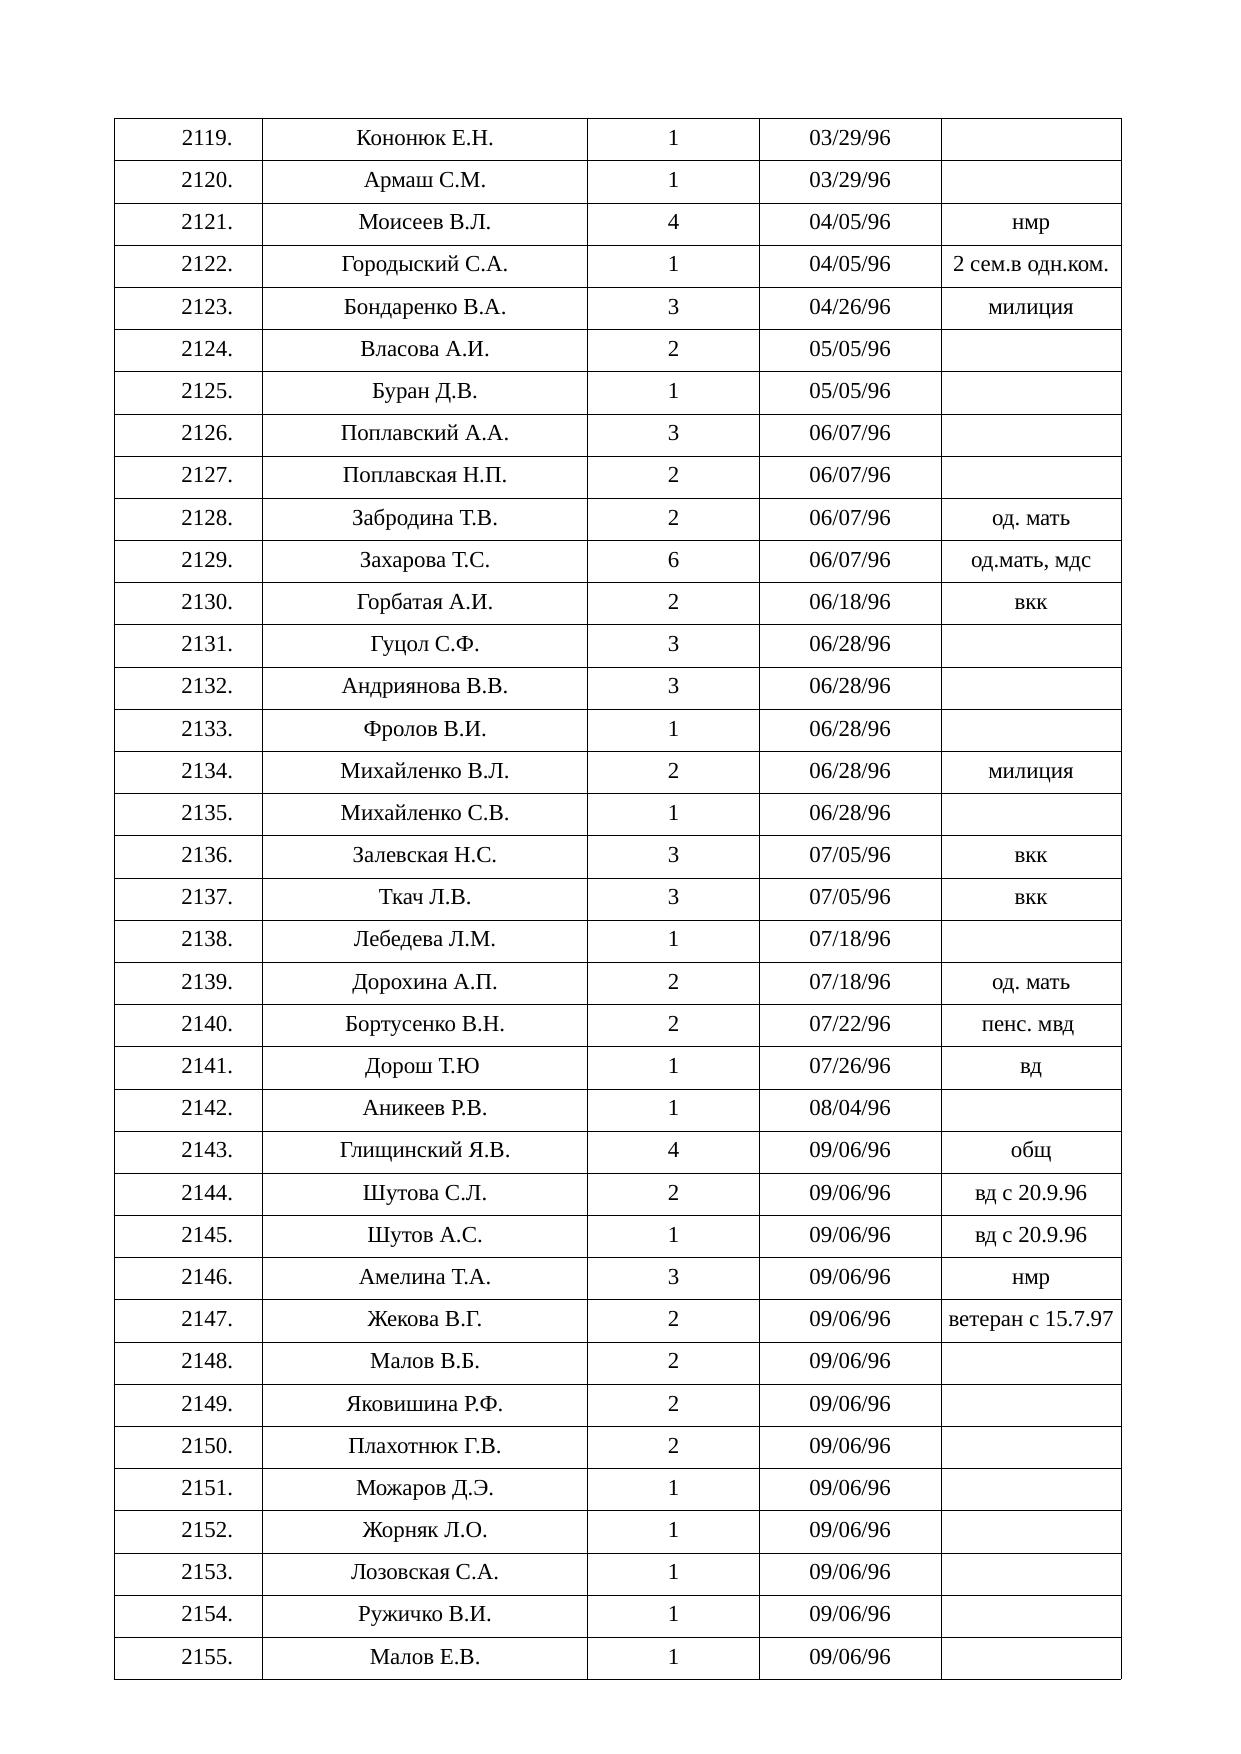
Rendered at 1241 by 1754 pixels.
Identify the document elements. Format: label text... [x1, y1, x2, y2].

table_cell 06.09.96 [760, 1300, 941, 1342]
table_cell Кононюк Е.Н. [263, 119, 587, 160]
table_cell [115, 1047, 262, 1088]
table_cell 26.07.96 [760, 1047, 941, 1088]
table_cell 1 [588, 1511, 759, 1552]
table_cell Поплавский А.А. [263, 415, 587, 456]
table_cell [942, 710, 1121, 751]
table_cell [942, 625, 1121, 667]
table_cell Дорохина А.П. [263, 963, 587, 1004]
table_cell [115, 1300, 262, 1342]
table_cell Поплавская Н.П. [263, 457, 587, 498]
table_cell 06.09.96 [760, 1554, 941, 1595]
table_cell 3 [588, 836, 759, 877]
table_cell 2 [588, 499, 759, 540]
table_cell 3 [588, 879, 759, 920]
table_cell [115, 288, 262, 329]
table_cell 2 [588, 752, 759, 793]
table_cell 06.09.96 [760, 1427, 941, 1468]
table_cell Городыский С.А. [263, 246, 587, 287]
table_cell Дорош Т.Ю [263, 1047, 587, 1088]
table_cell [942, 1385, 1121, 1426]
table_cell 05.07.96 [760, 836, 941, 877]
table_cell 2 [588, 1174, 759, 1215]
table_cell Лебедева Л.М. [263, 921, 587, 962]
table_cell Шутов А.С. [263, 1216, 587, 1257]
table_cell [115, 794, 262, 835]
table_cell Ткач Л.В. [263, 879, 587, 920]
table_cell [115, 204, 262, 245]
table_cell 04.08.96 [760, 1090, 941, 1131]
table_cell 3 [588, 288, 759, 329]
table_cell 06.09.96 [760, 1132, 941, 1173]
table_cell 1 [588, 246, 759, 287]
table_cell [115, 1258, 262, 1299]
table_cell 18.06.96 [760, 583, 941, 624]
table_cell 2 [588, 1300, 759, 1342]
table_cell [115, 710, 262, 751]
table_cell [115, 372, 262, 413]
table_cell ветеран с 15.7.97 [942, 1300, 1121, 1342]
table_cell вд с 20.9.96 [942, 1216, 1121, 1257]
table_cell [115, 330, 262, 371]
table_cell Бортусенко В.Н. [263, 1005, 587, 1046]
table_cell Захарова Т.С. [263, 541, 587, 582]
table_cell [942, 794, 1121, 835]
table_cell вкк [942, 879, 1121, 920]
table_cell 05.07.96 [760, 879, 941, 920]
table_cell Буран Д.В. [263, 372, 587, 413]
table_cell [942, 1554, 1121, 1595]
table_cell [115, 499, 262, 540]
table_cell Малов В.Б. [263, 1343, 587, 1384]
table_cell Малов Е.В. [263, 1638, 587, 1679]
table_cell Андриянова В.В. [263, 668, 587, 709]
table_cell 07.06.96 [760, 499, 941, 540]
table_cell 2 [588, 583, 759, 624]
table_cell Ружичко В.И. [263, 1596, 587, 1637]
table_cell 4 [588, 1132, 759, 1173]
table_cell 07.06.96 [760, 541, 941, 582]
table_cell 05.05.96 [760, 330, 941, 371]
table_cell Бондаренко В.А. [263, 288, 587, 329]
table_cell Фролов В.И. [263, 710, 587, 751]
table_cell од. мать [942, 963, 1121, 1004]
table_cell Амелина Т.А. [263, 1258, 587, 1299]
table_cell [115, 246, 262, 287]
table_cell [115, 1385, 262, 1426]
table_cell [942, 457, 1121, 498]
table_cell 1 [588, 1638, 759, 1679]
table_cell Можаров Д.Э. [263, 1469, 587, 1510]
table_cell [115, 1469, 262, 1510]
table_cell Забродина Т.В. [263, 499, 587, 540]
table_cell Плахотнюк Г.В. [263, 1427, 587, 1468]
table_cell [115, 161, 262, 202]
table_cell 1 [588, 1469, 759, 1510]
table_cell Глищинский Я.В. [263, 1132, 587, 1173]
table_cell 06.09.96 [760, 1511, 941, 1552]
table_cell [942, 415, 1121, 456]
table_cell общ [942, 1132, 1121, 1173]
table_cell [115, 1005, 262, 1046]
table_cell [115, 1343, 262, 1384]
table_cell 2 [588, 457, 759, 498]
table_cell [115, 1427, 262, 1468]
table_cell вкк [942, 836, 1121, 877]
table_cell 1 [588, 921, 759, 962]
table_cell [942, 119, 1121, 160]
table_cell Лозовская С.А. [263, 1554, 587, 1595]
table_cell [115, 963, 262, 1004]
table_cell [115, 879, 262, 920]
table_cell Власова А.И. [263, 330, 587, 371]
table_cell 07.06.96 [760, 415, 941, 456]
table_cell [115, 625, 262, 667]
table_cell 3 [588, 415, 759, 456]
table_cell 28.06.96 [760, 625, 941, 667]
table_cell Гуцол С.Ф. [263, 625, 587, 667]
table_cell 06.09.96 [760, 1174, 941, 1215]
table_cell 29.03.96 [760, 161, 941, 202]
table_cell 06.09.96 [760, 1385, 941, 1426]
table_cell 2 [588, 1385, 759, 1426]
table_cell Жекова В.Г. [263, 1300, 587, 1342]
table_cell 2 [588, 1343, 759, 1384]
table_cell 1 [588, 1596, 759, 1637]
table_cell вкк [942, 583, 1121, 624]
table_cell Шутова С.Л. [263, 1174, 587, 1215]
table_cell Яковишина Р.Ф. [263, 1385, 587, 1426]
table_cell вд с 20.9.96 [942, 1174, 1121, 1215]
table_cell [942, 1511, 1121, 1552]
table_cell [942, 372, 1121, 413]
table_cell 05.05.96 [760, 372, 941, 413]
table_cell [115, 583, 262, 624]
table_cell 18.07.96 [760, 921, 941, 962]
table_cell 3 [588, 668, 759, 709]
table_cell [115, 668, 262, 709]
table_cell 05.04.96 [760, 204, 941, 245]
table_cell Моисеев В.Л. [263, 204, 587, 245]
table_cell [115, 1638, 262, 1679]
table_cell [942, 921, 1121, 962]
table_cell 1 [588, 372, 759, 413]
table_cell Залевская Н.С. [263, 836, 587, 877]
table_cell 1 [588, 794, 759, 835]
table_cell 2 [588, 963, 759, 1004]
table_cell [115, 1596, 262, 1637]
table_cell 06.09.96 [760, 1638, 941, 1679]
table_cell [942, 668, 1121, 709]
table_cell [942, 1427, 1121, 1468]
table_cell 06.09.96 [760, 1216, 941, 1257]
table_cell [115, 415, 262, 456]
table_cell 07.06.96 [760, 457, 941, 498]
table_cell 1 [588, 710, 759, 751]
table_cell Михайленко С.В. [263, 794, 587, 835]
table_cell нмр [942, 1258, 1121, 1299]
table_cell [942, 1638, 1121, 1679]
table_cell 22.07.96 [760, 1005, 941, 1046]
table_cell 05.04.96 [760, 246, 941, 287]
table_cell 28.06.96 [760, 752, 941, 793]
table_cell 29.03.96 [760, 119, 941, 160]
table_cell [115, 752, 262, 793]
table_cell [115, 1132, 262, 1173]
table_cell [115, 457, 262, 498]
table_cell пенс. мвд [942, 1005, 1121, 1046]
table_cell 1 [588, 1216, 759, 1257]
table_cell 1 [588, 1090, 759, 1131]
table_cell [942, 1343, 1121, 1384]
table_cell 06.09.96 [760, 1258, 941, 1299]
table_cell вд [942, 1047, 1121, 1088]
table_cell Армаш С.М. [263, 161, 587, 202]
table_cell од.мать, мдс [942, 541, 1121, 582]
table_cell [942, 1469, 1121, 1510]
table_cell [115, 1511, 262, 1552]
table_cell 28.06.96 [760, 668, 941, 709]
table_cell 28.06.96 [760, 710, 941, 751]
table_cell 26.04.96 [760, 288, 941, 329]
table_cell [115, 921, 262, 962]
table_cell 4 [588, 204, 759, 245]
table_cell 2 [588, 330, 759, 371]
table_cell [942, 330, 1121, 371]
table_cell од. мать [942, 499, 1121, 540]
table_cell 18.07.96 [760, 963, 941, 1004]
table_cell [115, 1090, 262, 1131]
table_cell [942, 1596, 1121, 1637]
table_cell 2 [588, 1005, 759, 1046]
table_cell [942, 1090, 1121, 1131]
table_cell 28.06.96 [760, 794, 941, 835]
table_cell [115, 541, 262, 582]
table_cell [115, 1174, 262, 1215]
table_cell 06.09.96 [760, 1469, 941, 1510]
table_cell 1 [588, 161, 759, 202]
table_cell Аникеев Р.В. [263, 1090, 587, 1131]
table_cell 2 [588, 1427, 759, 1468]
table_cell 06.09.96 [760, 1596, 941, 1637]
table_cell 3 [588, 625, 759, 667]
table_cell милиция [942, 288, 1121, 329]
table_cell Горбатая А.И. [263, 583, 587, 624]
table_cell 2 сем.в одн.ком. [942, 246, 1121, 287]
table_cell [115, 1216, 262, 1257]
table_cell [115, 119, 262, 160]
table_cell 1 [588, 1554, 759, 1595]
table_cell 3 [588, 1258, 759, 1299]
table_cell Жорняк Л.О. [263, 1511, 587, 1552]
table_cell 06.09.96 [760, 1343, 941, 1384]
table_cell [115, 836, 262, 877]
table_cell 1 [588, 119, 759, 160]
table_cell милиция [942, 752, 1121, 793]
table_cell Михайленко В.Л. [263, 752, 587, 793]
table_cell 6 [588, 541, 759, 582]
table_cell [115, 1554, 262, 1595]
table_cell 1 [588, 1047, 759, 1088]
table_cell [942, 161, 1121, 202]
table_cell нмр [942, 204, 1121, 245]
